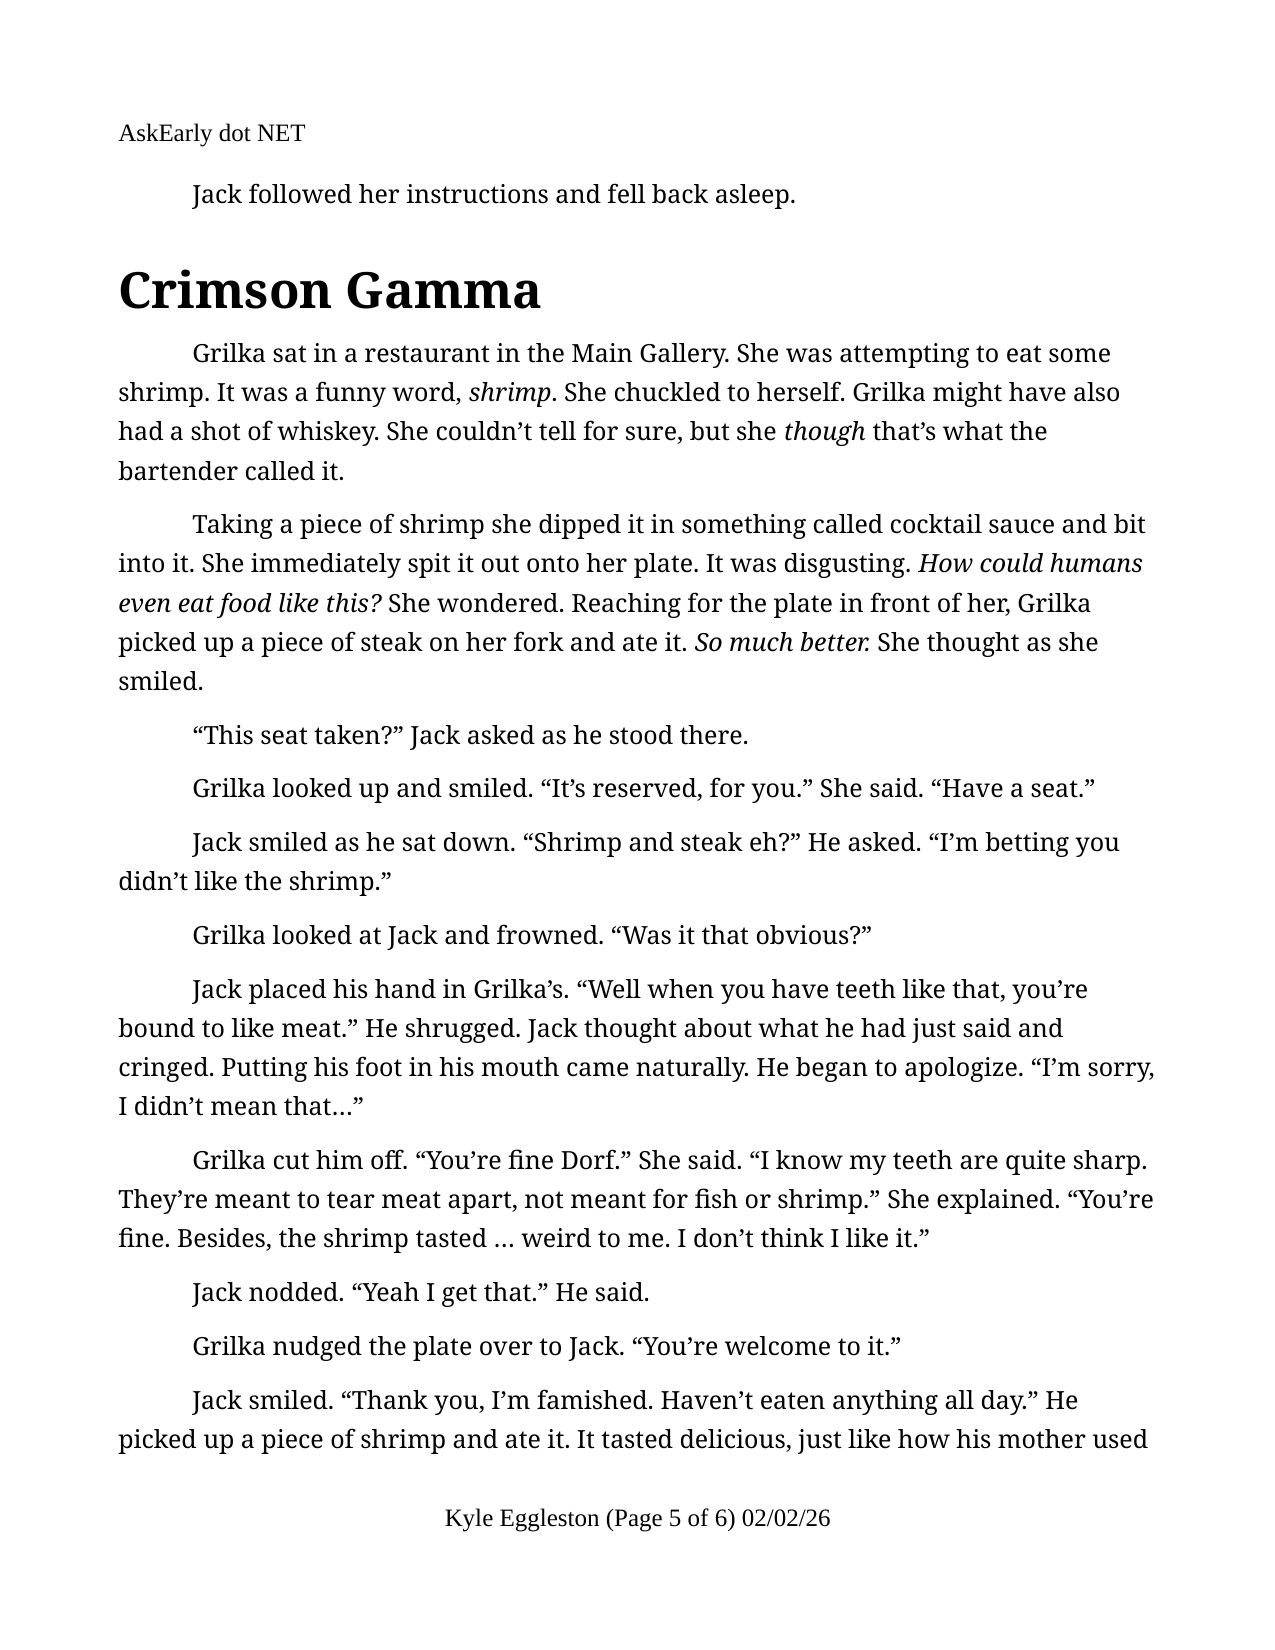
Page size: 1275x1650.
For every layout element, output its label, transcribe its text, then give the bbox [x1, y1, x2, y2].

text Jack smiled as he sat down. “Shrimp and steak eh?” He asked. “I’m betting you didn’t like the shrimp.” [118, 825, 1157, 898]
text Grilka sat in a restaurant in the Main Gallery. She was attempting to eat some shrimp. It was a funny word, shrimp. She chuckled to herself. Grilka might have also had a shot of whiskey. She couldn’t tell for sure, but she though that’s what the bartender called it. [118, 336, 1157, 487]
text Grilka cut him off. “You’re fine Dorf.” She said. “I know my teeth are quite sharp. They’re meant to tear meat apart, not meant for fish or shrimp.” She explained. “You’re fine. Besides, the shrimp tasted … weird to me. I don’t think I like it.” [118, 1143, 1157, 1255]
text Jack smiled. “Thank you, I’m famished. Haven’t eaten anything all day.” He picked up a piece of shrimp and ate it. It tasted delicious, just like how his mother used [118, 1382, 1157, 1456]
text “This seat taken?” Jack asked as he stood there. [118, 717, 1157, 751]
text Grilka nudged the plate over to Jack. “You’re welcome to it.” [118, 1329, 1157, 1363]
text Grilka looked at Jack and frowned. “Was it that obvious?” [118, 918, 1157, 952]
text Jack followed her instructions and fell back asleep. [118, 176, 1157, 210]
text Jack nodded. “Yeah I get that.” He said. [118, 1275, 1157, 1309]
text Jack placed his hand in Grilka’s. “Well when you have teeth like that, you’re bound to like meat.” He shrugged. Jack thought about what he had just said and cringed. Putting his foot in his mouth came naturally. He began to apologize. “I’m sorry, I didn’t mean that…” [118, 972, 1157, 1123]
subtitle Crimson Gamma [118, 255, 1157, 323]
text Grilka looked up and smiled. “It’s reserved, for you.” She said. “Have a seat.” [118, 771, 1157, 805]
text Taking a piece of shrimp she dipped it in something called cocktail sauce and bit into it. She immediately spit it out onto her plate. It was disgusting. How could humans even eat food like this? She wondered. Reaching for the plate in front of her, Grilka picked up a piece of steak on her fork and ate it. So much better. She thought as she smiled. [118, 507, 1157, 698]
